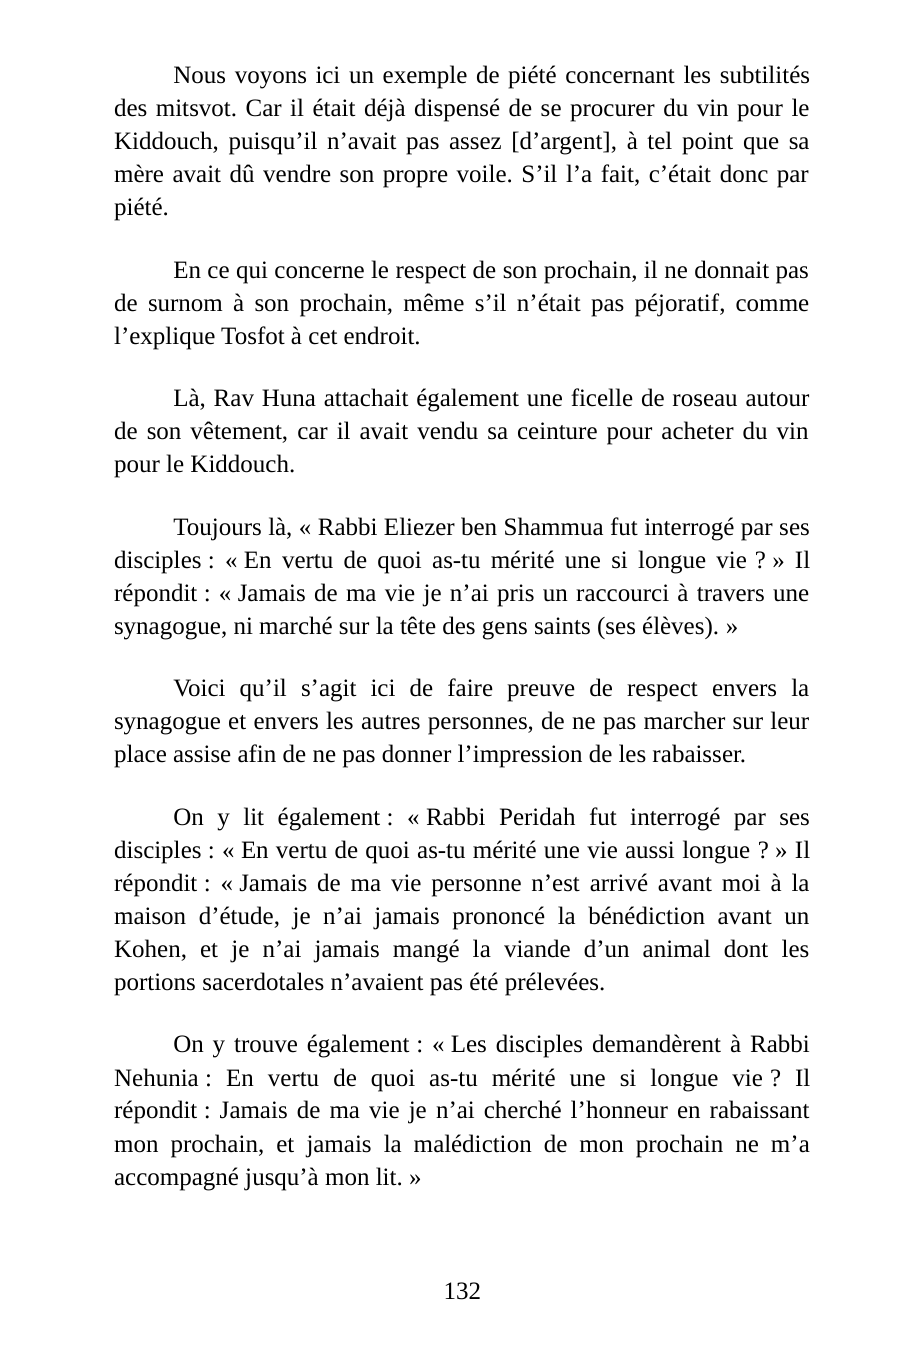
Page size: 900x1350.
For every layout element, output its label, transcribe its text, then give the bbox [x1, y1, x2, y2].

text Voici qu’il s’agit ici de faire preuve de respect envers la synagogue et envers les autres personnes, de ne pas marcher sur leur place assise afin de ne pas donner l’impression de les rabaisser. [114, 673, 810, 768]
text Toujours là, « Rabbi Eliezer ben Shammua fut interrogé par ses disciples : « En vertu de quoi as-tu mérité une si longue vie ? » Il répondit : « Jamais de ma vie je n’ai pris un raccourci à travers une synagogue, ni marché sur la tête des gens saints (ses élèves). » [114, 512, 810, 640]
text On y lit également : « Rabbi Peridah fut interrogé par ses disciples : « En vertu de quoi as-tu mérité une vie aussi longue ? » Il répondit : « Jamais de ma vie personne n’est arrivé avant moi à la maison d’étude, je n’ai jamais prononcé la bénédiction avant un Kohen, et je n’ai jamais mangé la viande d’un animal dont les portions sacerdotales n’avaient pas été prélevées. [114, 802, 810, 996]
text On y trouve également : « Les disciples demandèrent à Rabbi Nehunia : En vertu de quoi as-tu mérité une si longue vie ? Il répondit : Jamais de ma vie je n’ai cherché l’honneur en rabaissant mon prochain, et jamais la malédiction de mon prochain ne m’a accompagné jusqu’à mon lit. » [114, 1029, 810, 1190]
text Là, Rav Huna attachait également une ficelle de roseau autour de son vêtement, car il avait vendu sa ceinture pour acheter du vin pour le Kiddouch. [114, 383, 810, 478]
text Nous voyons ici un exemple de piété concernant les subtilités des mitsvot. Car il était déjà dispensé de se procurer du vin pour le Kiddouch, puisqu’il n’avait pas assez [d’argent], à tel point que sa mère avait dû vendre son propre voile. S’il l’a fait, c’était donc par piété. [114, 60, 810, 221]
text En ce qui concerne le respect de son prochain, il ne donnait pas de surnom à son prochain, même s’il n’était pas péjoratif, comme l’explique Tosfot à cet endroit. [114, 255, 810, 349]
